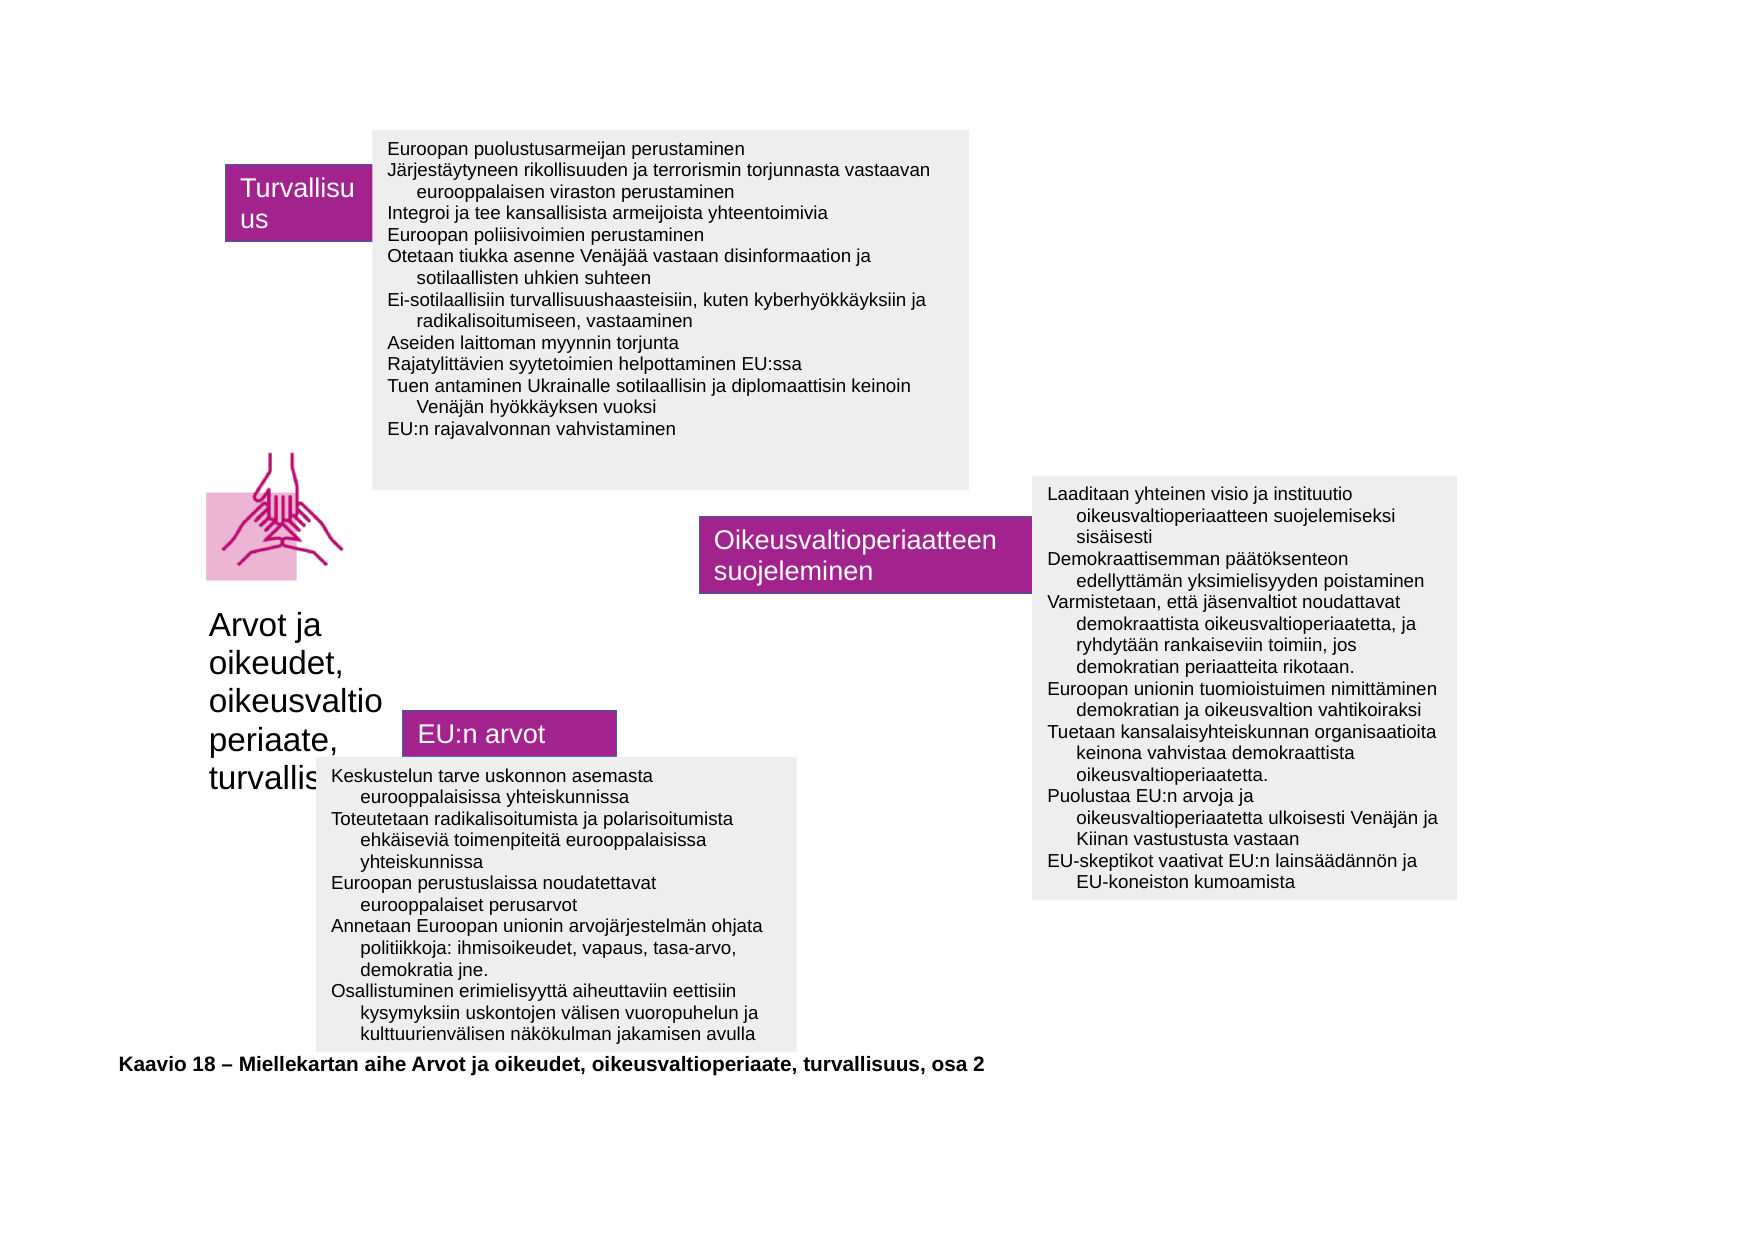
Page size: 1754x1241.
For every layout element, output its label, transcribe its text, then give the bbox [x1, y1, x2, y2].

picture [195, 449, 349, 583]
text Kaavio 18 – Miellekartan aihe Arvot ja oikeudet, oikeusvaltioperiaate, turvallisuus, osa 2 [118, 142, 1533, 1076]
